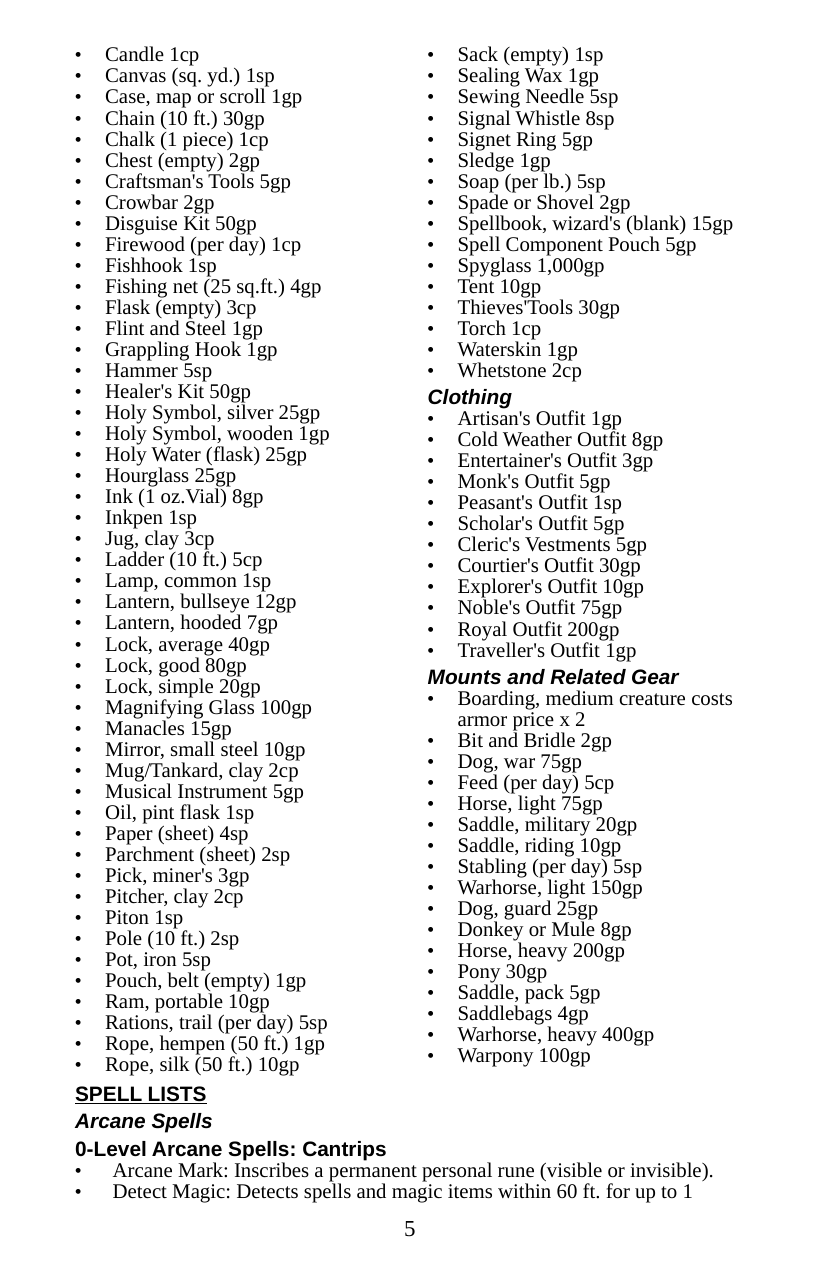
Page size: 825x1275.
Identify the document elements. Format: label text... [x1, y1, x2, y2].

list Saddlebags 4gp [427, 1004, 750, 1025]
list Waterskin 1gp [427, 339, 750, 361]
list Royal Outfit 200gp [427, 619, 750, 640]
list Firewood (per day) 1cp [75, 234, 397, 255]
list Chalk (1 piece) 1cp [75, 129, 397, 150]
list Flint and Steel 1gp [75, 318, 397, 339]
list Lamp, common 1sp [75, 571, 397, 592]
list Hammer 5sp [75, 361, 397, 382]
list Cold Weather Outfit 8gp [427, 430, 750, 451]
list Inkpen 1sp [75, 508, 397, 529]
list Sack (empty) 1sp [427, 45, 750, 66]
list Manacles 15gp [75, 718, 397, 739]
list Sealing Wax 1gp [427, 66, 750, 87]
list Monk's Outfit 5gp [427, 472, 750, 493]
list Rope, silk (50 ft.) 10gp [75, 1055, 397, 1076]
list Stabling (per day) 5sp [427, 857, 750, 878]
list Lantern, hooded 7gp [75, 613, 397, 634]
list Lock, average 40gp [75, 634, 397, 655]
subtitle 0-Level Arcane Spells: Cantrips [75, 1139, 750, 1160]
list Healer's Kit 50gp [75, 382, 397, 403]
list Parchment (sheet) 2sp [75, 844, 397, 866]
list Lantern, bullseye 12gp [75, 592, 397, 613]
list Courtier's Outfit 30gp [427, 556, 750, 577]
list Lock, simple 20gp [75, 676, 397, 697]
list Ink (1 oz.Vial) 8gp [75, 487, 397, 508]
list Artisan's Outfit 1gp [427, 409, 750, 430]
list Grappling Hook 1gp [75, 339, 397, 361]
list Warhorse, heavy 400gp [427, 1025, 750, 1046]
list Crowbar 2gp [75, 192, 397, 213]
list Torch 1cp [427, 318, 750, 339]
list Saddle, riding 10gp [427, 836, 750, 857]
list Fishhook 1sp [75, 255, 397, 276]
list Fishing net (25 sq.ft.) 4gp [75, 276, 397, 297]
list Disguise Kit 50gp [75, 213, 397, 234]
list Spyglass 1,000gp [427, 255, 750, 276]
list Pouch, belt (empty) 1gp [75, 971, 397, 992]
list Rope, hempen (50 ft.) 1gp [75, 1034, 397, 1055]
list Hourglass 25gp [75, 466, 397, 487]
list Whetstone 2cp [427, 361, 750, 382]
list Detect Magic: Detects spells and magic items within 60 ft. for up to 1 [75, 1181, 750, 1202]
list Mug/Tankard, clay 2cp [75, 760, 397, 781]
list Signal Whistle 8sp [427, 108, 750, 129]
list Chain (10 ft.) 30gp [75, 108, 397, 129]
list Holy Symbol, wooden 1gp [75, 424, 397, 445]
list Boarding, medium creature costs armor price x 2 [427, 688, 750, 730]
list Tent 10gp [427, 276, 750, 297]
list Pot, iron 5sp [75, 950, 397, 971]
list Piton 1sp [75, 908, 397, 929]
subtitle Clothing [427, 388, 750, 409]
list Craftsman's Tools 5gp [75, 171, 397, 192]
list Spellbook, wizard's (blank) 15gp [427, 213, 750, 234]
list Scholar's Outfit 5gp [427, 514, 750, 535]
list Donkey or Mule 8gp [427, 920, 750, 941]
list Pick, miner's 3gp [75, 866, 397, 887]
list Soap (per lb.) 5sp [427, 171, 750, 192]
list Paper (sheet) 4sp [75, 823, 397, 844]
list Rations, trail (per day) 5sp [75, 1013, 397, 1034]
list Ladder (10 ft.) 5cp [75, 550, 397, 571]
list Pony 30gp [427, 962, 750, 983]
list Noble's Outfit 75gp [427, 598, 750, 619]
list Musical Instrument 5gp [75, 781, 397, 802]
subtitle Mounts and Related Gear [427, 667, 750, 688]
list Lock, good 80gp [75, 655, 397, 676]
list Oil, pint flask 1sp [75, 802, 397, 823]
list Signet Ring 5gp [427, 129, 750, 150]
list Cleric's Vestments 5gp [427, 535, 750, 556]
list Thieves'Tools 30gp [427, 297, 750, 318]
list Entertainer's Outfit 3gp [427, 451, 750, 472]
list Bit and Bridle 2gp [427, 730, 750, 751]
list Flask (empty) 3cp [75, 297, 397, 318]
list Feed (per day) 5cp [427, 772, 750, 793]
list Saddle, military 20gp [427, 814, 750, 836]
list Sewing Needle 5sp [427, 87, 750, 108]
list Warhorse, light 150gp [427, 878, 750, 899]
list Chest (empty) 2gp [75, 150, 397, 171]
list Holy Water (flask) 25gp [75, 445, 397, 466]
list Case, map or scroll 1gp [75, 87, 397, 108]
list Dog, war 75gp [427, 751, 750, 772]
list Saddle, pack 5gp [427, 983, 750, 1004]
list Spade or Shovel 2gp [427, 192, 750, 213]
list Horse, light 75gp [427, 793, 750, 814]
list Spell Component Pouch 5gp [427, 234, 750, 255]
list Explorer's Outfit 10gp [427, 577, 750, 598]
list Magnifying Glass 100gp [75, 697, 397, 718]
subtitle Arcane Spells [75, 1112, 750, 1133]
list Mirror, small steel 10gp [75, 739, 397, 760]
list Horse, heavy 200gp [427, 941, 750, 962]
list Ram, portable 10gp [75, 992, 397, 1013]
list Peasant's Outfit 1sp [427, 493, 750, 514]
list Pitcher, clay 2cp [75, 887, 397, 908]
list Candle 1cp [75, 45, 397, 66]
list Canvas (sq. yd.) 1sp [75, 66, 397, 87]
list Traveller's Outfit 1gp [427, 640, 750, 661]
list Warpony 100gp [427, 1046, 750, 1067]
list Jug, clay 3cp [75, 529, 397, 550]
list Sledge 1gp [427, 150, 750, 171]
list Dog, guard 25gp [427, 899, 750, 920]
list Pole (10 ft.) 2sp [75, 929, 397, 950]
list Arcane Mark: Inscribes a permanent personal rune (visible or invisible). [75, 1160, 750, 1181]
subtitle Spell Lists [75, 1085, 750, 1106]
list Holy Symbol, silver 25gp [75, 403, 397, 424]
